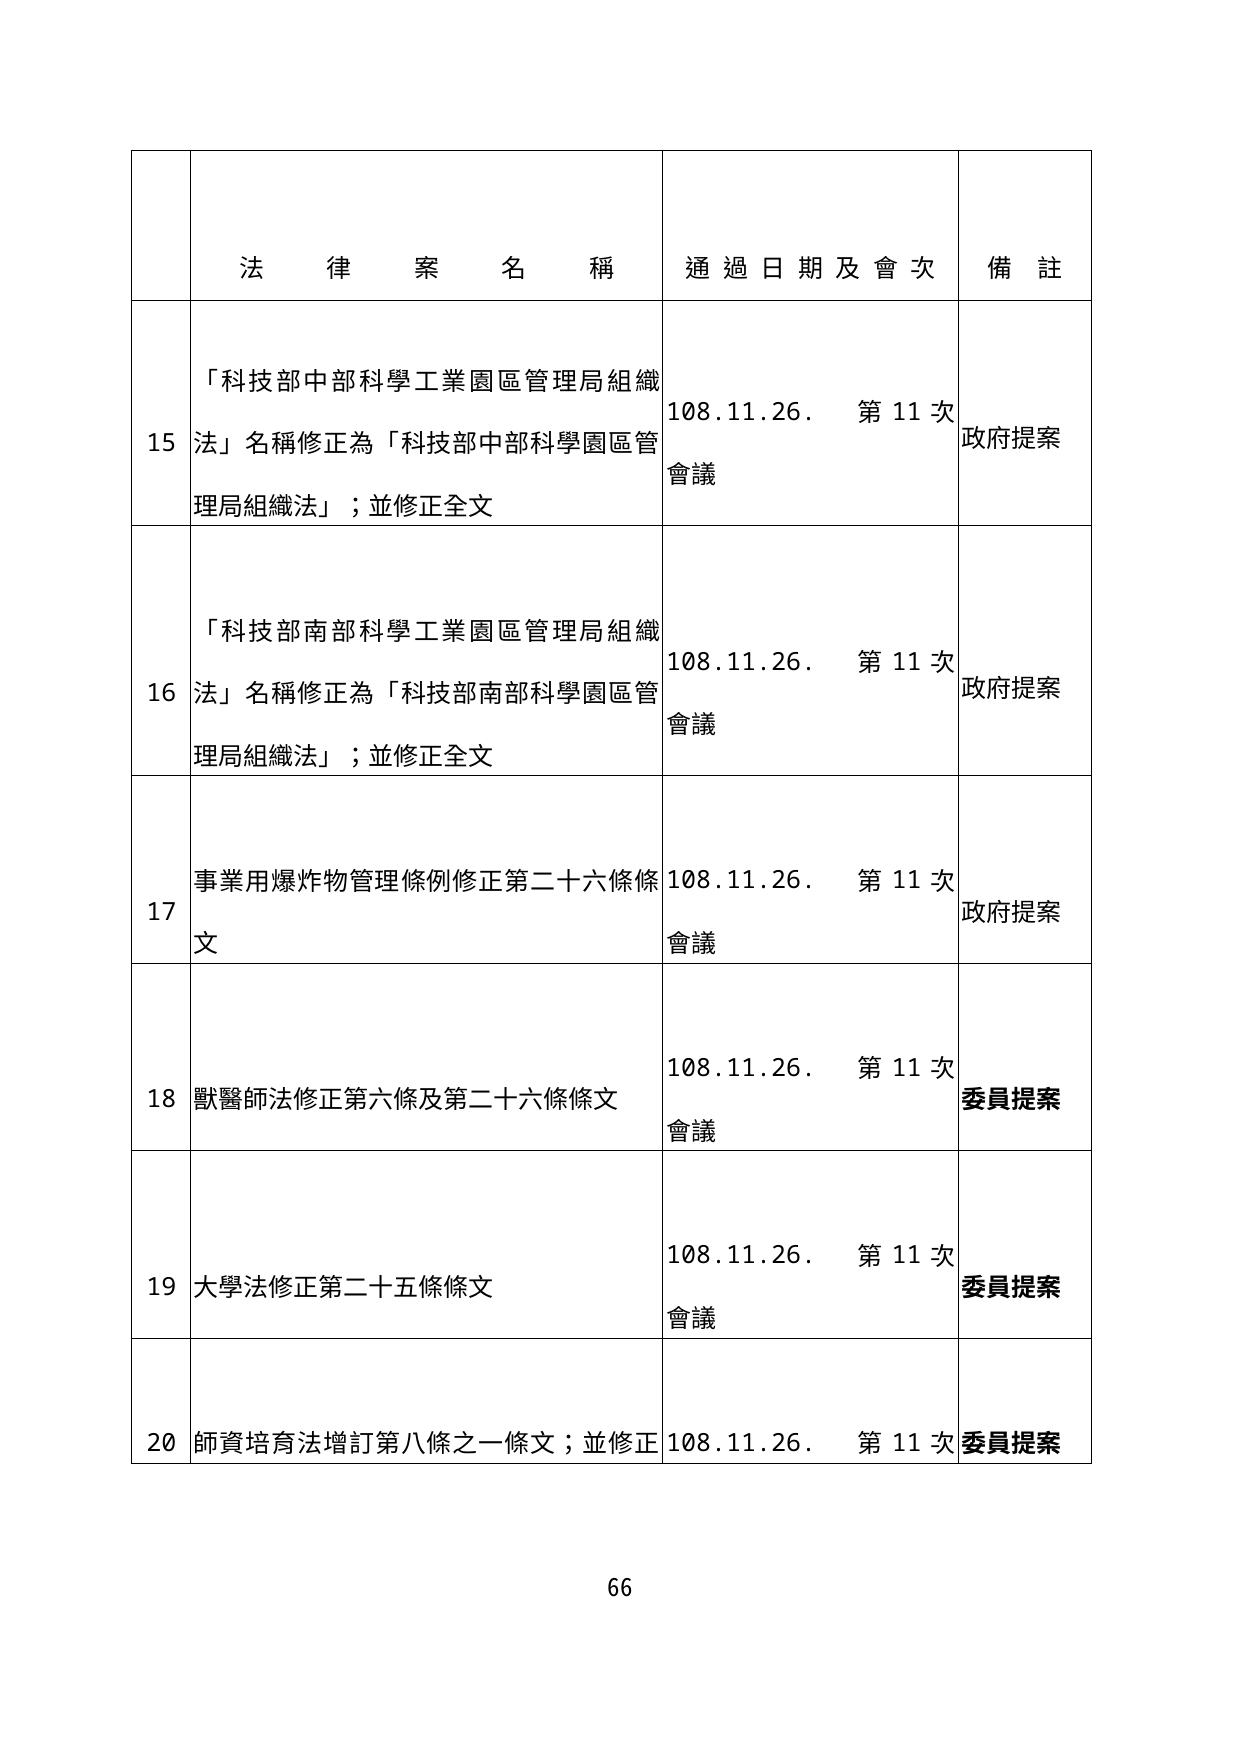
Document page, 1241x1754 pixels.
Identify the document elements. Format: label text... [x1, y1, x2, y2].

table_cell 17 [132, 776, 190, 962]
table_cell 108.11.26. 第11次會議 [663, 301, 958, 525]
table_cell 18 [132, 964, 190, 1150]
table_cell 獸醫師法修正第六條及第二十六條條文 [191, 964, 662, 1150]
table_header 法 律 案 名 稱 [191, 151, 662, 300]
table_cell 委員提案 [959, 964, 1091, 1150]
table_cell 108.11.26. 第11次會議 [663, 526, 958, 775]
table_cell 108.11.26. 第11次 [663, 1339, 958, 1462]
table_cell 政府提案 [959, 526, 1091, 775]
table_cell 政府提案 [959, 301, 1091, 525]
table_cell 15 [132, 301, 190, 525]
table_cell 19 [132, 1151, 190, 1337]
table_cell 16 [132, 526, 190, 775]
table_cell 大學法修正第二十五條條文 [191, 1151, 662, 1337]
table_cell 108.11.26. 第11次會議 [663, 1151, 958, 1337]
table_header 備 註 [959, 151, 1091, 300]
table_header 通 過 日 期 及 會 次 [663, 151, 958, 300]
table_cell 委員提案 [959, 1151, 1091, 1337]
table_header [132, 151, 190, 300]
table_cell 20 [132, 1339, 190, 1462]
table_cell 108.11.26. 第11次會議 [663, 964, 958, 1150]
table_cell 「科技部南部科學工業園區管理局組織法」名稱修正為「科技部南部科學園區管理局組織法」；並修正全文 [191, 526, 662, 775]
table_cell 政府提案 [959, 776, 1091, 962]
table_cell 事業用爆炸物管理條例修正第二十六條條文 [191, 776, 662, 962]
table_cell 108.11.26. 第11次會議 [663, 776, 958, 962]
table_cell 「科技部中部科學工業園區管理局組織法」名稱修正為「科技部中部科學園區管理局組織法」；並修正全文 [191, 301, 662, 525]
table_cell 師資培育法增訂第八條之一條文；並修正 [191, 1339, 662, 1462]
table_cell 委員提案 [959, 1339, 1091, 1462]
